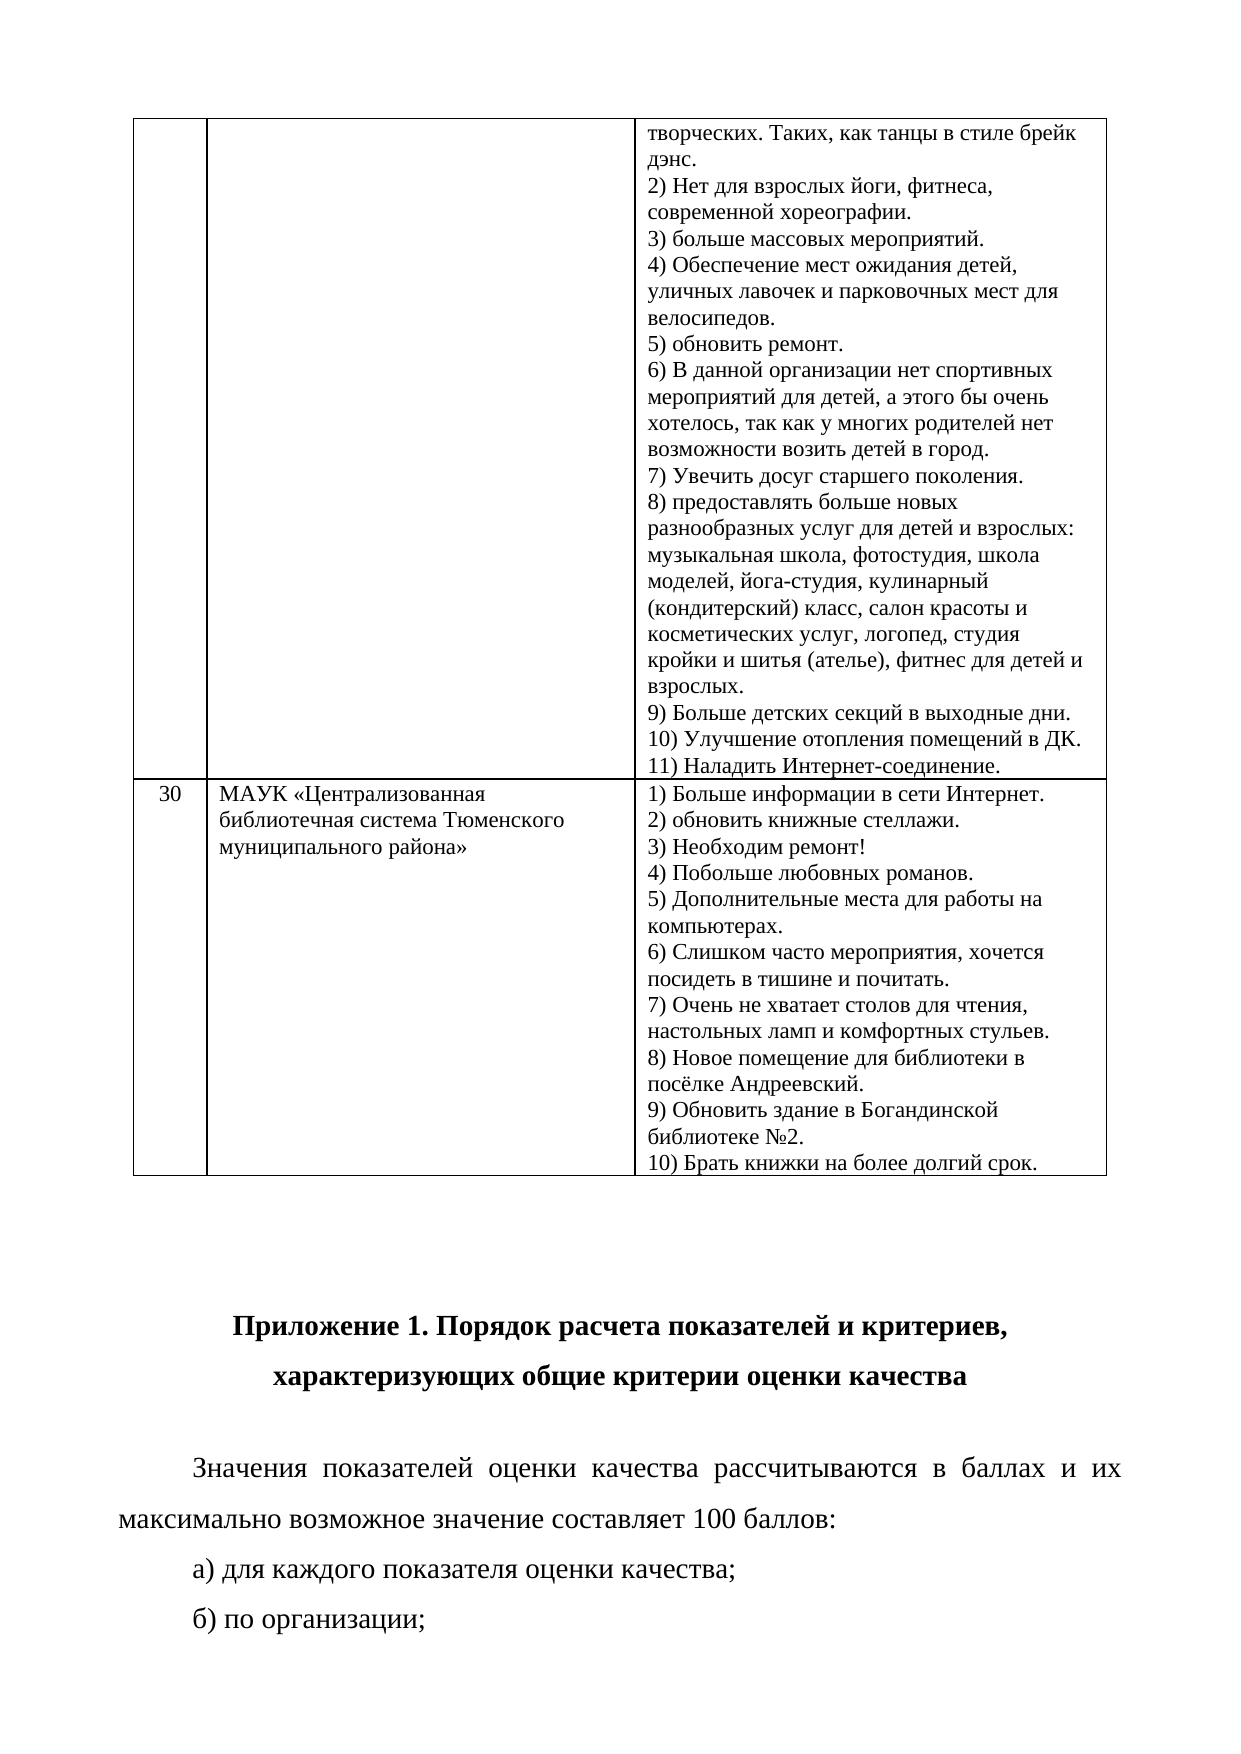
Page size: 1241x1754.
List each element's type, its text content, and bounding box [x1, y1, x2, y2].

text Значения показателей оценки качества рассчитываются в баллах и их максимально возможное значение составляет 100 баллов: [118, 1450, 1122, 1534]
text а) для каждого показателя оценки качества; [118, 1551, 1122, 1584]
table_cell 1) Больше информации в сети Интернет. 2) обновить книжные стеллажи. 3) Необходим ремонт! 4) Побольше любовных романов. 5) Дополнительные места для работы на компьютерах. 6) Слишком часто мероприятия, хочется посидеть в тишине и почитать. 7) Очень не хватает столов для чтения, настольных ламп и комфортных стульев. 8) Новое помещение для библиотеки в посёлке Андреевский. 9) Обновить здание в Богандинской библиотеке №2. 10) Брать книжки на более долгий срок. [636, 780, 1106, 1175]
table_cell 30 [134, 780, 206, 1175]
table_cell творческих. Таких, как танцы в стиле брейк дэнс. 2) Нет для взрослых йоги, фитнеса, современной хореографии. 3) больше массовых мероприятий. 4) Обеспечение мест ожидания детей, уличных лавочек и парковочных мест для велосипедов. 5) обновить ремонт. 6) В данной организации нет спортивных мероприятий для детей, а этого бы очень хотелось, так как у многих родителей нет возможности возить детей в город. 7) Увечить досуг старшего поколения. 8) предоставлять больше новых разнообразных услуг для детей и взрослых: музыкальная школа, фотостудия, школа моделей, йога-студия, кулинарный (кондитерский) класс, салон красоты и косметических услуг, логопед, студия кройки и шитья (ателье), фитнес для детей и взрослых. 9) Больше детских секций в выходные дни. 10) Улучшение отопления помещений в ДК. 11) Наладить Интернет-соединение. [636, 119, 1106, 778]
text б) по организации; [118, 1601, 1122, 1635]
table_cell МАУК «Централизованная библиотечная система Тюменского муниципального района» [208, 780, 634, 1175]
text Приложение 1. Порядок расчета показателей и критериев, [118, 1308, 1122, 1341]
table_cell [208, 119, 634, 778]
text характеризующих общие критерии оценки качества [118, 1358, 1122, 1392]
table_cell [134, 119, 206, 778]
